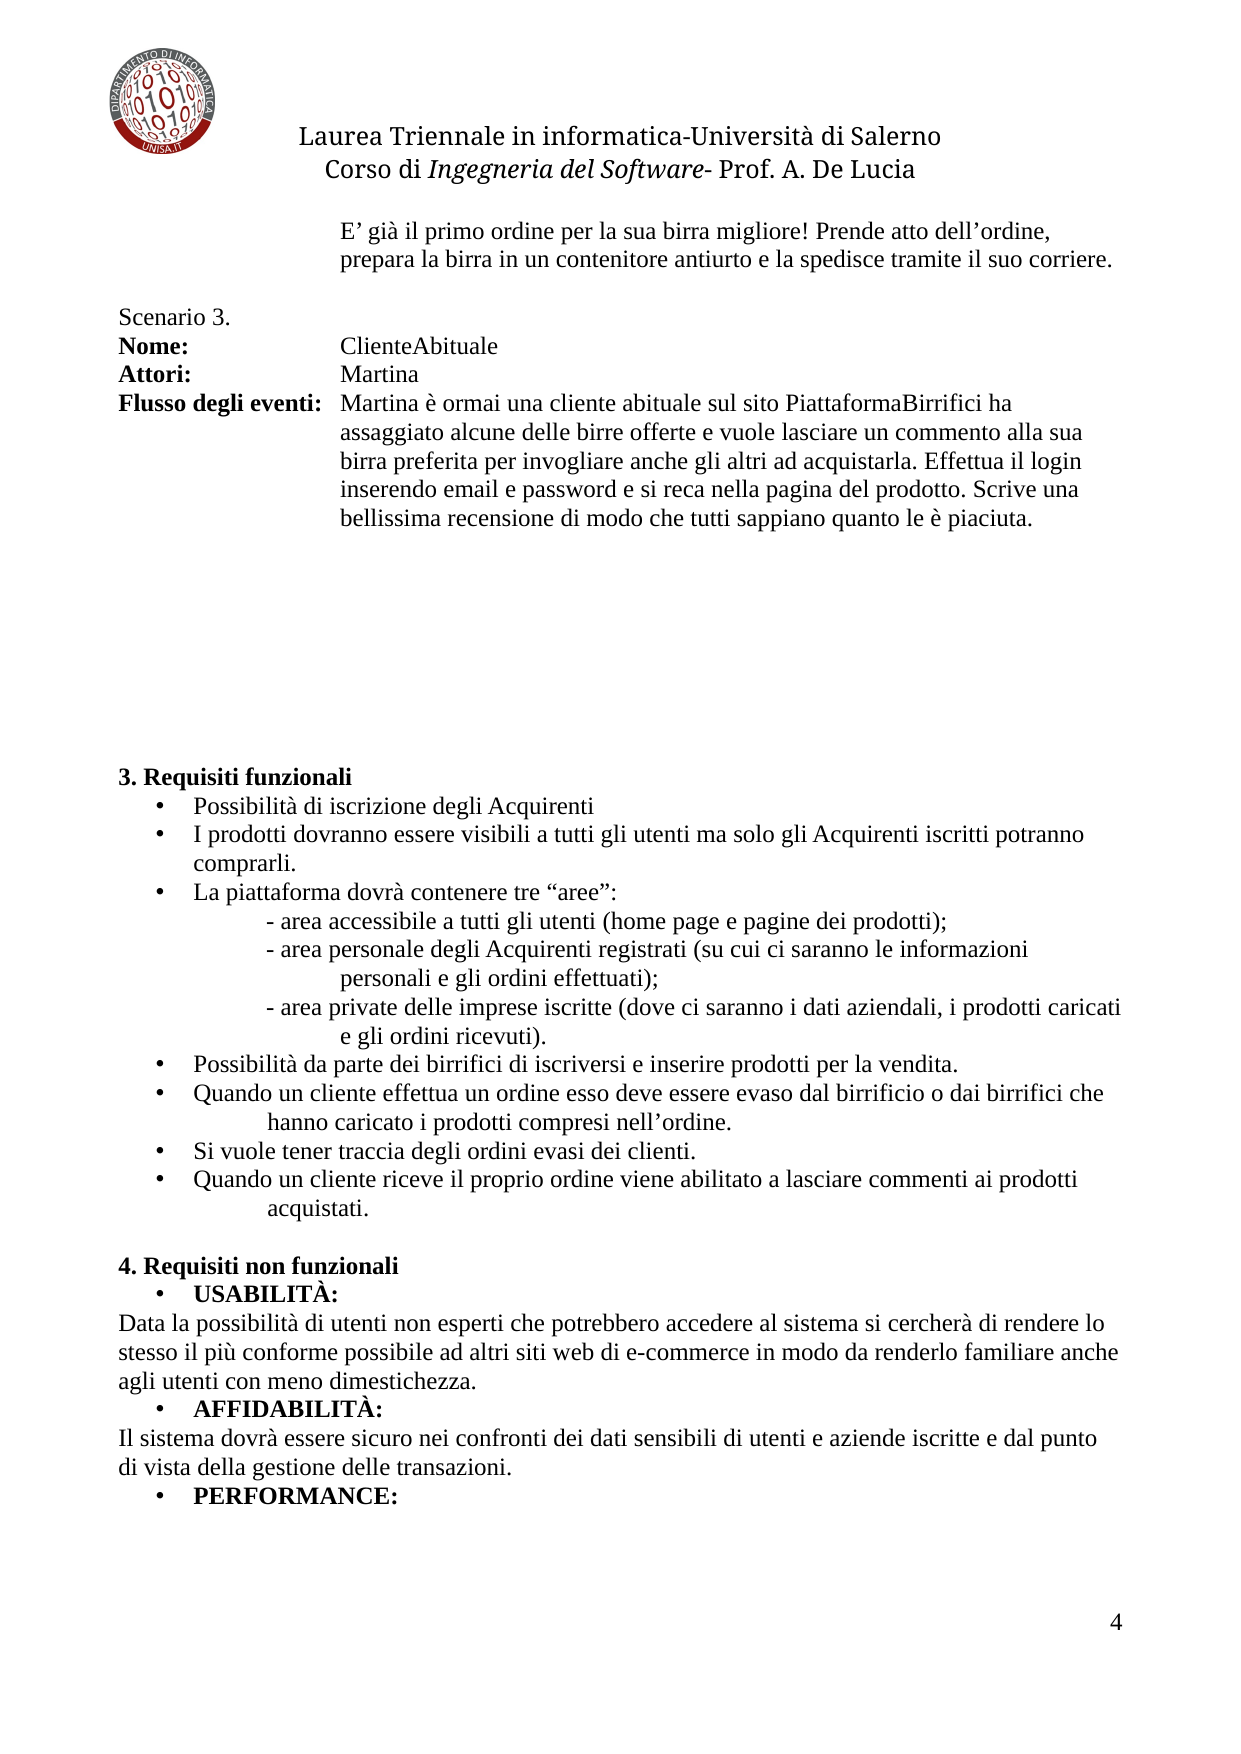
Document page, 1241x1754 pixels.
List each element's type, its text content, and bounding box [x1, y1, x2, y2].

text Data la possibilità di utenti non esperti che potrebbero accedere al sistema si cercherà di rendere lo stesso il più conforme possibile ad altri siti web di e-commerce in modo da renderlo familiare anche agli utenti con meno dimestichezza. [118, 1308, 1122, 1394]
text E’ già il primo ordine per la sua birra migliore! Prende atto dell’ordine, prepara la birra in un contenitore antiurto e la spedisce tramite il suo corriere. [118, 216, 1122, 273]
text Scenario 3. [118, 302, 1122, 331]
text Il sistema dovrà essere sicuro nei confronti dei dati sensibili di utenti e aziende iscritte e dal punto di vista della gestione delle transazioni. [118, 1423, 1122, 1481]
list Possibilità da parte dei birrifici di iscriversi e inserire prodotti per la vendita. [156, 1049, 1122, 1078]
list Quando un cliente effettua un ordine esso deve essere evaso dal birrificio o dai birrifici che hanno caricato i prodotti compresi nell’ordine. [156, 1078, 1122, 1136]
list AFFIDABILITÀ: [156, 1394, 1122, 1423]
picture [109, 48, 215, 154]
list I prodotti dovranno essere visibili a tutti gli utenti ma solo gli Acquirenti iscritti potranno comprarli. [156, 819, 1122, 877]
list Quando un cliente riceve il proprio ordine viene abilitato a lasciare commenti ai prodotti acquistati. [156, 1164, 1122, 1222]
text Attori: Martina [118, 359, 1122, 388]
list PERFORMANCE: [156, 1481, 1122, 1509]
list USABILITÀ: [156, 1279, 1122, 1308]
text Flusso degli eventi: Martina è ormai una cliente abituale sul sito PiattaformaBirrifici ha assaggiato alcune delle birre offerte e vuole lasciare un commento alla sua birra preferita per invogliare anche gli altri ad acquistarla. Effettua il login inserendo email e password e si reca nella pagina del prodotto. Scrive una bellissima recensione di modo che tutti sappiano quanto le è piaciuta. [118, 388, 1122, 532]
text Nome: ClienteAbituale [118, 331, 1122, 359]
text - area personale degli Acquirenti registrati (su cui ci saranno le informazioni personali e gli ordini effettuati); [118, 934, 1122, 992]
text 3. Requisiti funzionali [118, 762, 1122, 791]
list La piattaforma dovrà contenere tre “aree”: [156, 877, 1122, 906]
text 4. Requisiti non funzionali [118, 1251, 1122, 1279]
text - area accessibile a tutti gli utenti (home page e pagine dei prodotti); [118, 906, 1122, 934]
list Si vuole tener traccia degli ordini evasi dei clienti. [156, 1136, 1122, 1164]
text - area private delle imprese iscritte (dove ci saranno i dati aziendali, i prodotti caricati e gli ordini ricevuti). [118, 992, 1122, 1049]
list Possibilità di iscrizione degli Acquirenti [156, 791, 1122, 819]
